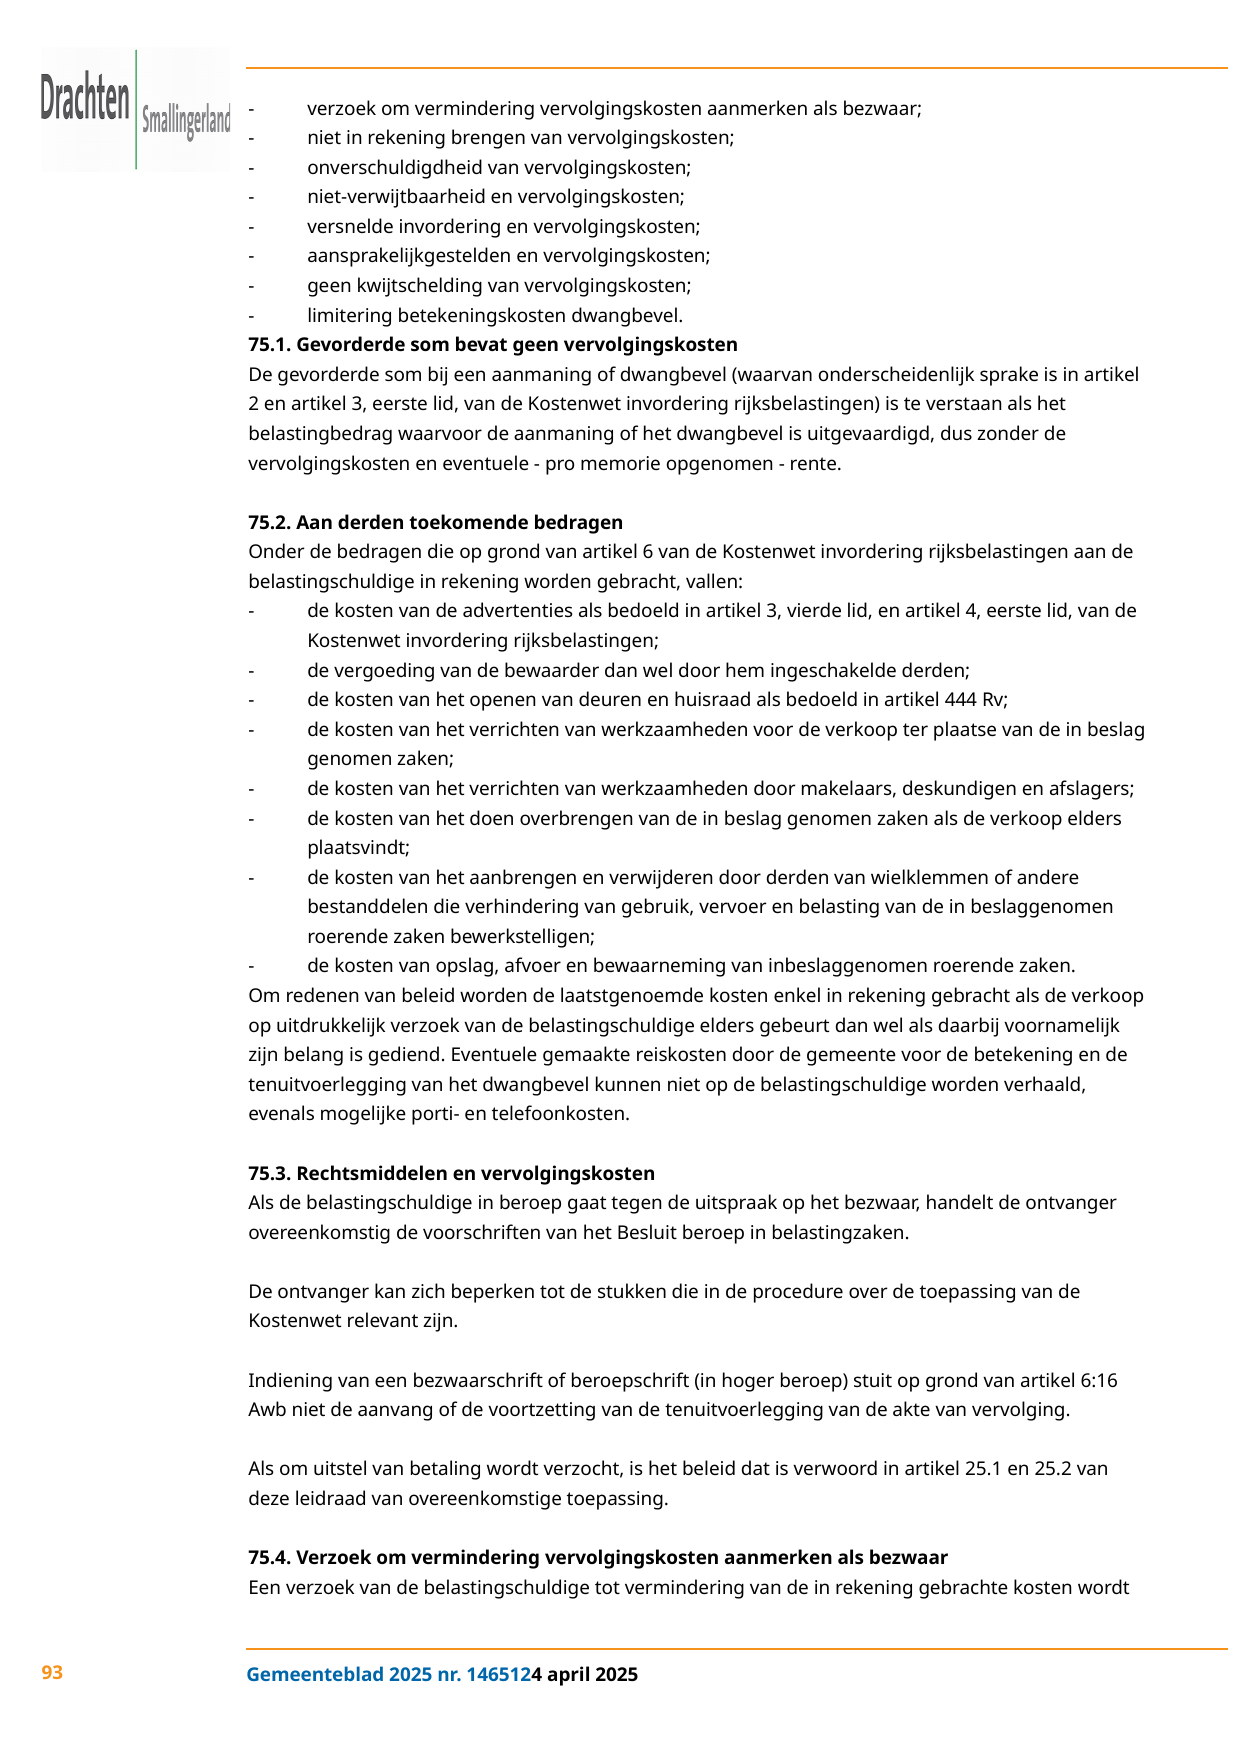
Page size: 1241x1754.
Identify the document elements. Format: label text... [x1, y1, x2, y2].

list aansprakelijkgestelden en vervolgingskosten; [248, 243, 1152, 268]
text De ontvanger kan zich beperken tot de stukken die in de procedure over de toepassing van de Kostenwet relevant zijn. [248, 1278, 1152, 1333]
text 75.1. Gevorderde som bevat geen vervolgingskosten [248, 331, 1152, 357]
list versnelde invordering en vervolgingskosten; [248, 213, 1152, 239]
text Indiening van een bezwaarschrift of beroepschrift (in hoger beroep) stuit op grond van artikel 6:16 Awb niet de aanvang of de voortzetting van de tenuitvoerlegging van de akte van vervolging. [248, 1367, 1152, 1422]
list de vergoeding van de bewaarder dan wel door hem ingeschakelde derden; [248, 657, 1152, 683]
text Onder de bedragen die op grond van artikel 6 van de Kostenwet invordering rijksbelastingen aan de belastingschuldige in rekening worden gebracht, vallen: [248, 538, 1152, 594]
list de kosten van de advertenties als bedoeld in artikel 3, vierde lid, en artikel 4, eerste lid, van de Kostenwet invordering rijksbelastingen; [248, 598, 1152, 653]
list de kosten van het doen overbrengen van de in beslag genomen zaken als de verkoop elders plaatsvindt; [248, 805, 1152, 860]
list niet in rekening brengen van vervolgingskosten; [248, 124, 1152, 150]
list limitering betekeningskosten dwangbevel. [248, 302, 1152, 328]
text Om redenen van beleid worden de laatstgenoemde kosten enkel in rekening gebracht als de verkoop op uitdrukkelijk verzoek van de belastingschuldige elders gebeurt dan wel als daarbij voornamelijk zijn belang is gediend. Eventuele gemaakte reiskosten door de gemeente voor de betekening en de tenuitvoerlegging van het dwangbevel kunnen niet op de belastingschuldige worden verhaald, evenals mogelijke porti- en telefoonkosten. [248, 982, 1152, 1126]
text 75.4. Verzoek om vermindering vervolgingskosten aanmerken als bezwaar [248, 1544, 1152, 1570]
text Als de belastingschuldige in beroep gaat tegen de uitspraak op het bezwaar, handelt de ontvanger overeenkomstig de voorschriften van het Besluit beroep in belastingzaken. [248, 1189, 1152, 1245]
text De gevorderde som bij een aanmaning of dwangbevel (waarvan onderscheidenlijk sprake is in artikel 2 en artikel 3, eerste lid, van de Kostenwet invordering rijksbelastingen) is te verstaan als het belastingbedrag waarvoor de aanmaning of het dwangbevel is uitgevaardigd, dus zonder de vervolgingskosten en eventuele - pro memorie opgenomen - rente. [248, 361, 1152, 476]
text 75.2. Aan derden toekomende bedragen [248, 509, 1152, 535]
list de kosten van opslag, afvoer en bewaarneming van inbeslaggenomen roerende zaken. [248, 953, 1152, 978]
list de kosten van het aanbrengen en verwijderen door derden van wielklemmen of andere bestanddelen die verhindering van gebruik, vervoer en belasting van de in beslaggenomen roerende zaken bewerkstelligen; [248, 864, 1152, 949]
list verzoek om vermindering vervolgingskosten aanmerken als bezwaar; [248, 95, 1152, 121]
list de kosten van het openen van deuren en huisraad als bedoeld in artikel 444 Rv; [248, 686, 1152, 712]
text Een verzoek van de belastingschuldige tot vermindering van de in rekening gebrachte kosten wordt [248, 1574, 1152, 1600]
picture [41, 47, 231, 172]
text 75.3. Rechtsmiddelen en vervolgingskosten [248, 1160, 1152, 1186]
list de kosten van het verrichten van werkzaamheden door makelaars, deskundigen en afslagers; [248, 775, 1152, 801]
list onverschuldigdheid van vervolgingskosten; [248, 154, 1152, 180]
list niet-verwijtbaarheid en vervolgingskosten; [248, 183, 1152, 209]
list geen kwijtschelding van vervolgingskosten; [248, 272, 1152, 298]
list de kosten van het verrichten van werkzaamheden voor de verkoop ter plaatse van de in beslag genomen zaken; [248, 716, 1152, 771]
text Als om uitstel van betaling wordt verzocht, is het beleid dat is verwoord in artikel 25.1 en 25.2 van deze leidraad van overeenkomstige toepassing. [248, 1456, 1152, 1511]
